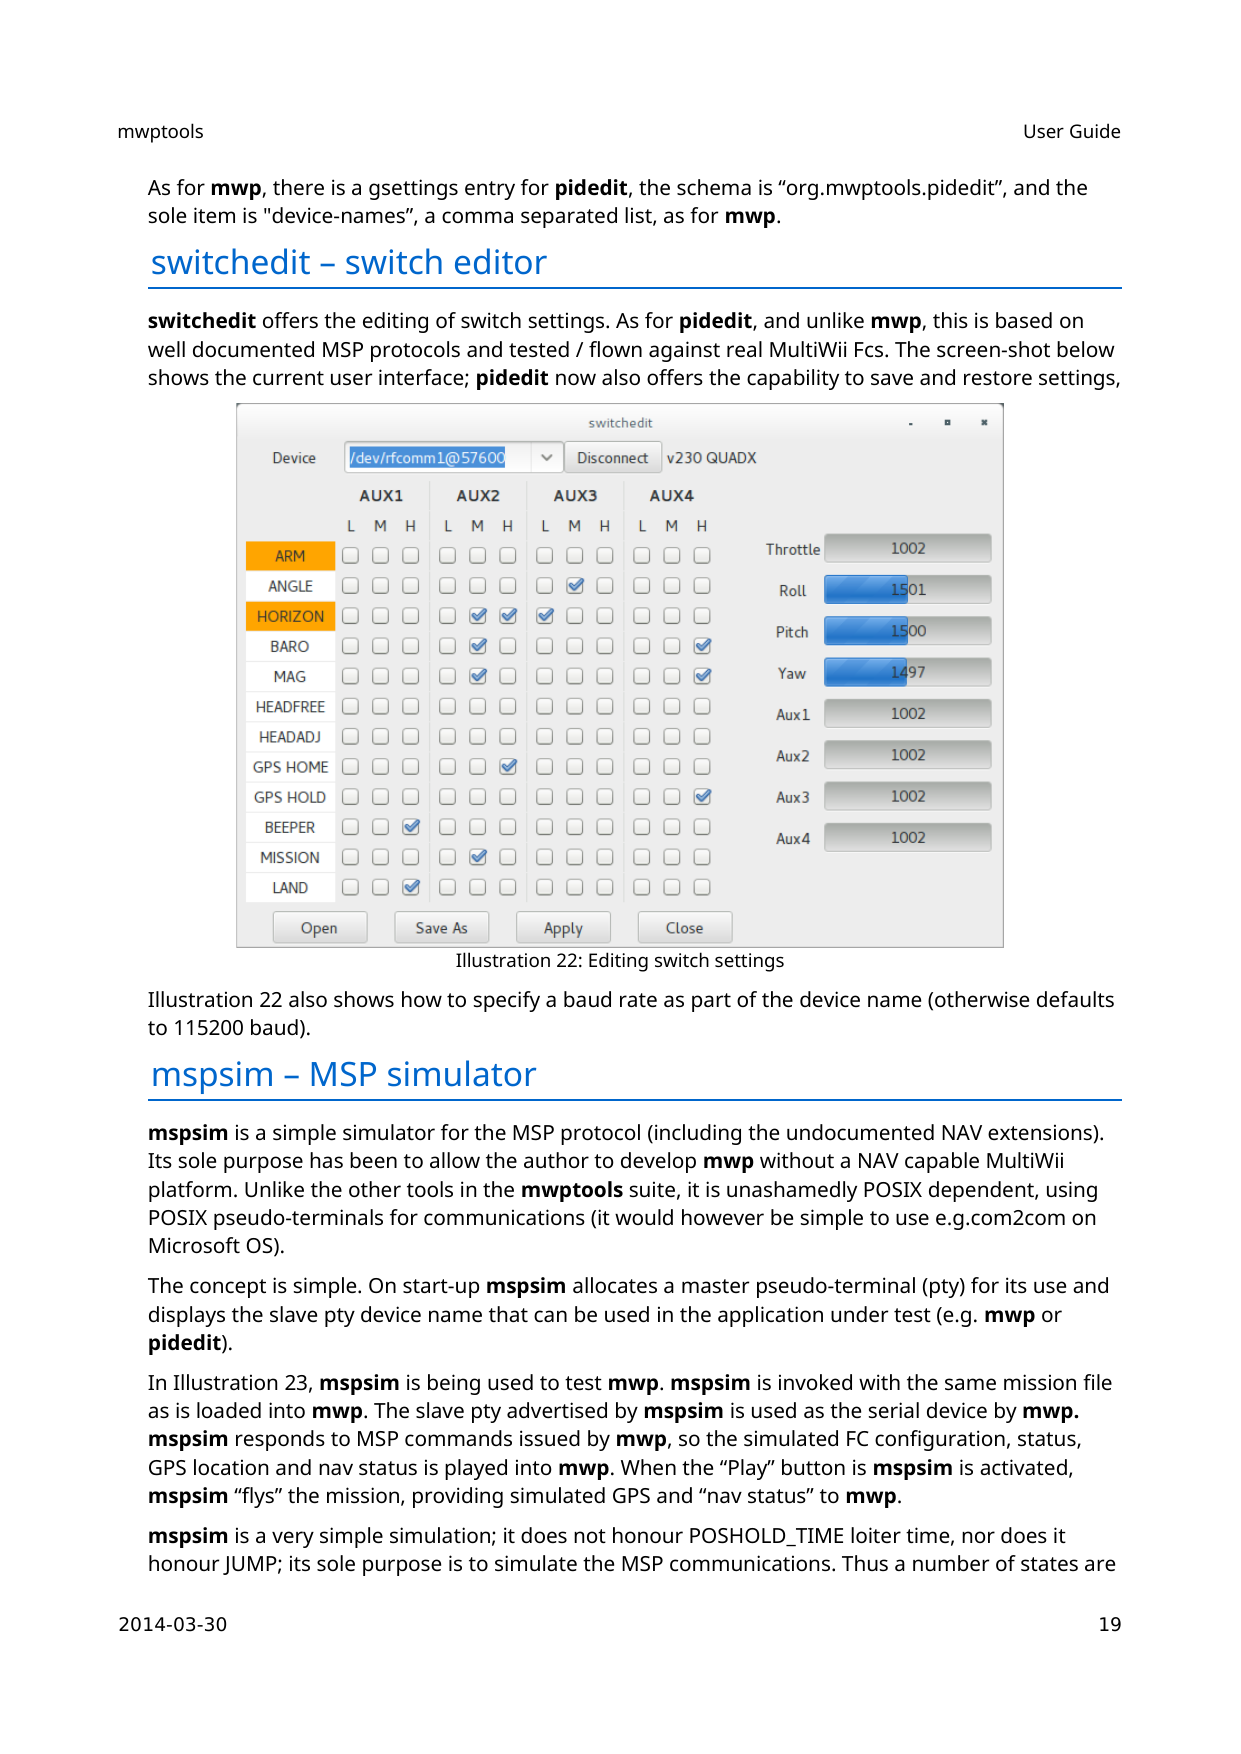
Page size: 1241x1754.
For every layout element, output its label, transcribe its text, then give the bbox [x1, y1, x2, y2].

picture [236, 403, 1004, 948]
subtitle switchedit – switch editor [148, 236, 1122, 287]
subtitle mspsim – MSP simulator [148, 1047, 1122, 1099]
text mspsim is a very simple simulation; it does not honour POSHOLD_TIME loiter time, nor does it honour JUMP; its sole purpose is to simulate the MSP communications. Thus a number of states are [148, 1521, 1122, 1577]
text mspsim is a simple simulator for the MSP protocol (including the undocumented NAV extensions). Its sole purpose has been to allow the author to develop mwp without a NAV capable MultiWii platform. Unlike the other tools in the mwptools suite, it is unashamedly POSIX dependent, using POSIX pseudo-terminals for communications (it would however be simple to use e.g.com2com on Microsoft OS). [148, 1118, 1122, 1259]
text As for mwp, there is a gsettings entry for pidedit, the schema is “org.mwptools.pidedit”, and the sole item is "device-names”, a comma separated list, as for mwp. [148, 173, 1122, 229]
text The concept is simple. On start-up mspsim allocates a master pseudo-terminal (pty) for its use and displays the slave pty device name that can be used in the application under test (e.g. mwp or pidedit). [148, 1271, 1122, 1356]
text In Illustration 23, mspsim is being used to test mwp. mspsim is invoked with the same mission file as is loaded into mwp. The slave pty advertised by mspsim is used as the serial device by mwp. mspsim responds to MSP commands issued by mwp, so the simulated FC configuration, status, GPS location and nav status is played into mwp. When the “Play” button is mspsim is activated, mspsim “flys” the mission, providing simulated GPS and “nav status” to mwp. [148, 1368, 1122, 1509]
text Illustration 22: Editing switch settings [236, 948, 1004, 973]
text Illustration 22 also shows how to specify a baud rate as part of the device name (otherwise defaults to 115200 baud). [148, 391, 1122, 1041]
text switchedit offers the editing of switch settings. As for pidedit, and unlike mwp, this is based on well documented MSP protocols and tested / flown against real MultiWii Fcs. The screen-shot below shows the current user interface; pidedit now also offers the capability to save and restore settings, [148, 307, 1122, 391]
